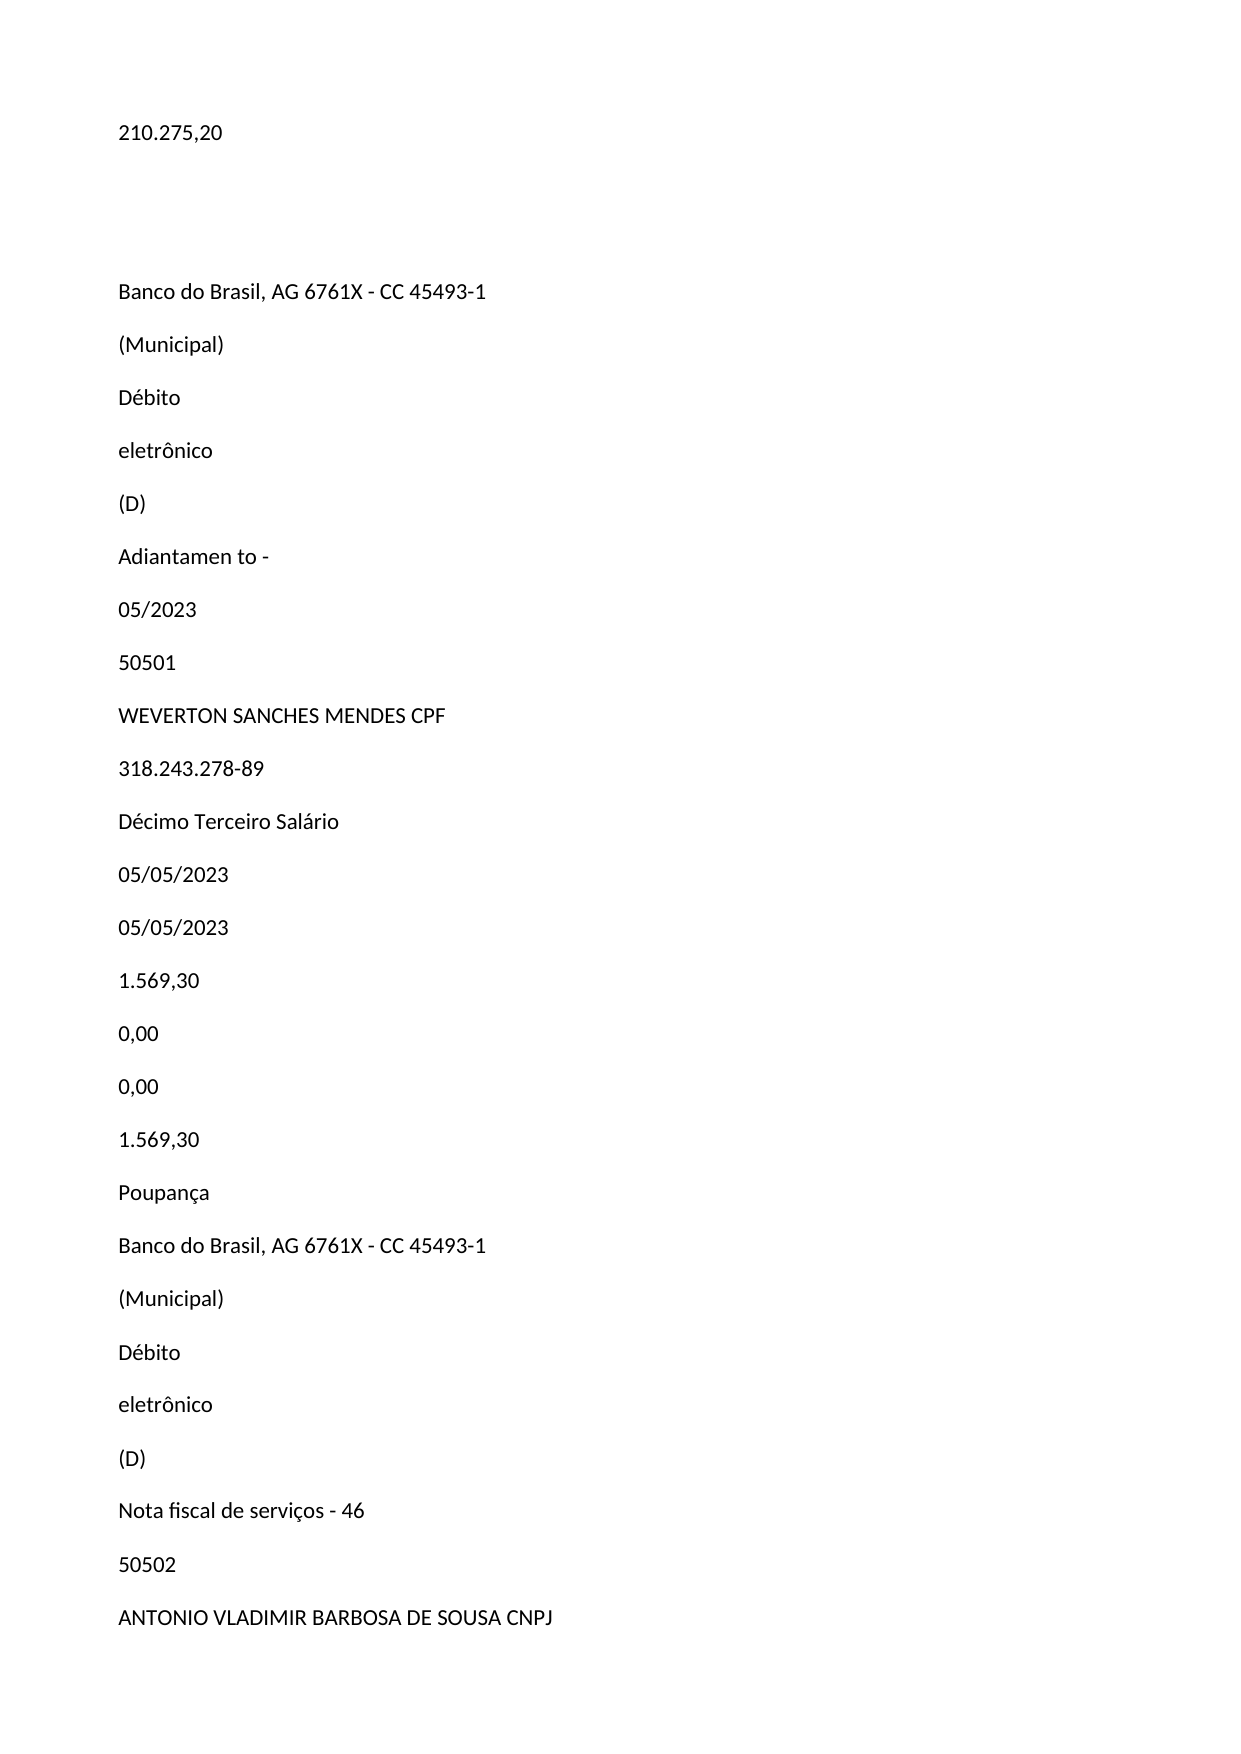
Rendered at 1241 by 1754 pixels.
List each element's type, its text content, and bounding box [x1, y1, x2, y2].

text 1.569,30 [118, 966, 1122, 994]
text eletrônico [118, 1391, 1122, 1419]
text eletrônico [118, 436, 1122, 464]
text Nota fiscal de serviços - 46 [118, 1497, 1122, 1525]
text 1.569,30 [118, 1126, 1122, 1153]
text 0,00 [118, 1072, 1122, 1101]
text (D) [118, 1444, 1122, 1472]
text (Municipal) [118, 1284, 1122, 1313]
text 0,00 [118, 1019, 1122, 1047]
text 50501 [118, 648, 1122, 676]
text 318.243.278-89 [118, 754, 1122, 782]
text WEVERTON SANCHES MENDES CPF [118, 701, 1122, 729]
text 210.275,20 [118, 118, 1122, 146]
text 05/05/2023 [118, 913, 1122, 941]
text (D) [118, 489, 1122, 517]
text Poupança [118, 1178, 1122, 1207]
text 05/2023 [118, 595, 1122, 623]
text 05/05/2023 [118, 860, 1122, 888]
text Banco do Brasil, AG 6761X - CC 45493-1 [118, 1232, 1122, 1259]
text Banco do Brasil, AG 6761X - CC 45493-1 [118, 277, 1122, 305]
text Décimo Terceiro Salário [118, 807, 1122, 835]
text 50502 [118, 1550, 1122, 1578]
text ANTONIO VLADIMIR BARBOSA DE SOUSA CNPJ [118, 1603, 1122, 1631]
text Adiantamen to - [118, 542, 1122, 570]
text Débito [118, 383, 1122, 411]
text Débito [118, 1338, 1122, 1366]
text (Municipal) [118, 330, 1122, 358]
